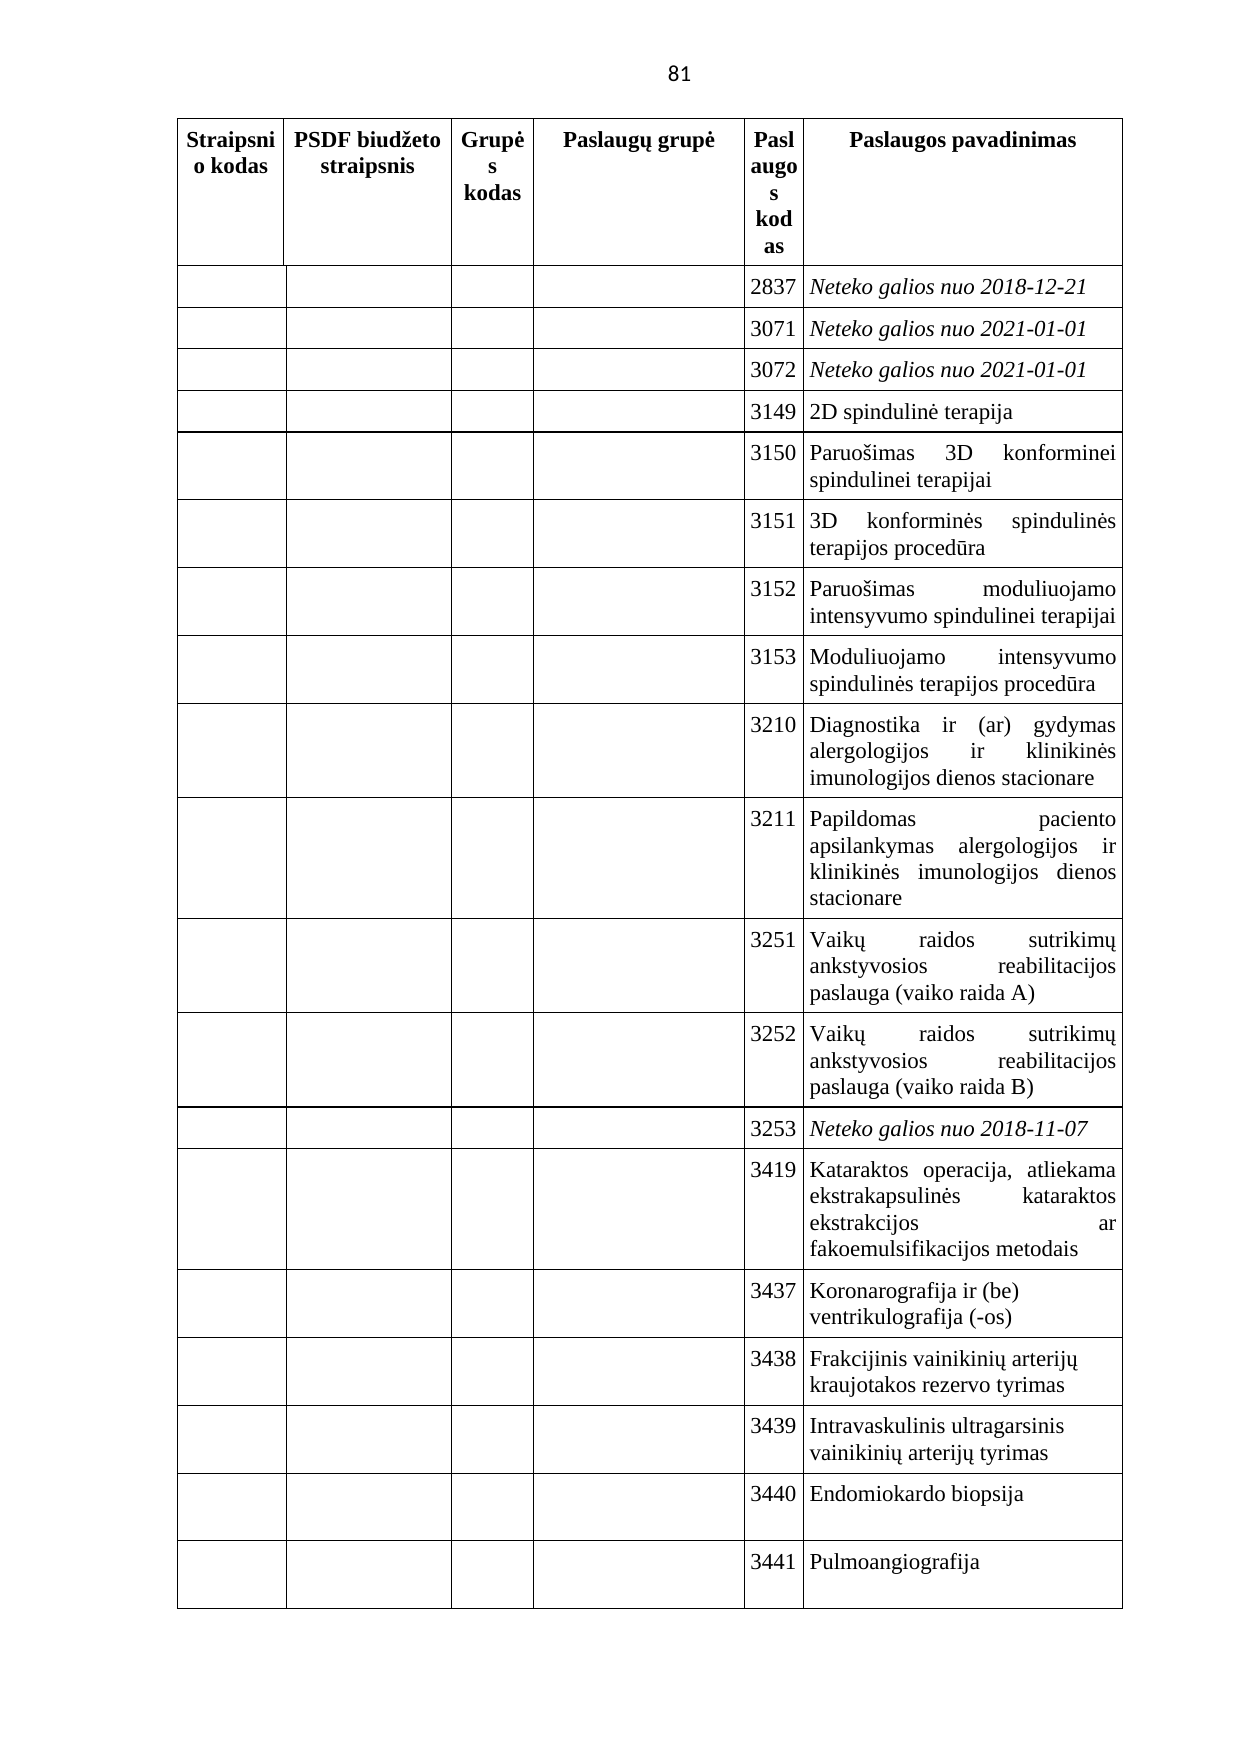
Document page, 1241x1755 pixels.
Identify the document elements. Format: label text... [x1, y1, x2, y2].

table_cell Intravaskulinis ultragarsinis vainikinių arterijų tyrimas [804, 1406, 1122, 1472]
table_cell [287, 636, 451, 703]
table_header Paslaugos pavadinimas [804, 119, 1122, 265]
table_cell [178, 433, 286, 499]
table_cell [452, 636, 533, 703]
table_cell Neteko galios nuo 2021-01-01 [804, 308, 1122, 348]
table_cell [178, 1270, 286, 1337]
table_cell [452, 1541, 533, 1608]
table_cell 3151 [745, 500, 803, 567]
table_cell [534, 1270, 744, 1337]
table_cell [452, 1270, 533, 1337]
table_cell 3D konforminės spindulinės terapijos procedūra [804, 500, 1122, 567]
table_cell [178, 798, 286, 918]
table_cell [534, 798, 744, 918]
table_cell [452, 568, 533, 635]
table_cell 2837 [745, 266, 803, 307]
table_cell 3437 [745, 1270, 803, 1337]
table_cell 3153 [745, 636, 803, 703]
table_cell [178, 1013, 286, 1106]
table_cell [534, 1406, 744, 1472]
table_cell [534, 266, 744, 307]
table_cell Neteko galios nuo 2021-01-01 [804, 349, 1122, 390]
table_cell [287, 500, 451, 567]
table_cell [452, 1108, 533, 1148]
table_cell [178, 500, 286, 567]
table_cell [534, 1108, 744, 1148]
table_cell Neteko galios nuo 2018-12-21 [804, 266, 1122, 307]
table_cell [534, 1013, 744, 1106]
table_cell Frakcijinis vainikinių arterijų kraujotakos rezervo tyrimas [804, 1338, 1122, 1404]
table_cell [534, 500, 744, 567]
table_cell [178, 919, 286, 1012]
table_cell [287, 568, 451, 635]
table_cell [287, 1338, 451, 1404]
table_cell 3251 [745, 919, 803, 1012]
table_cell [287, 1406, 451, 1472]
table_cell 3441 [745, 1541, 803, 1608]
table_cell [178, 391, 286, 431]
table_cell [452, 308, 533, 348]
table_cell [287, 1474, 451, 1540]
table_cell Papildomas paciento apsilankymas alergologijos ir klinikinės imunologijos dienos stacionare [804, 798, 1122, 918]
table_cell 3152 [745, 568, 803, 635]
table_cell 3210 [745, 704, 803, 797]
table_cell [452, 266, 533, 307]
table_cell 3253 [745, 1108, 803, 1148]
table_cell [287, 308, 451, 348]
table_cell 3440 [745, 1474, 803, 1540]
table_cell [534, 1541, 744, 1608]
table_cell [287, 919, 451, 1012]
table_cell [287, 391, 451, 431]
table_cell Vaikų raidos sutrikimų ankstyvosios reabilitacijos paslauga (vaiko raida A) [804, 919, 1122, 1012]
table_cell [534, 433, 744, 499]
table_cell Vaikų raidos sutrikimų ankstyvosios reabilitacijos paslauga (vaiko raida B) [804, 1013, 1122, 1106]
table_cell [178, 1541, 286, 1608]
table_cell [534, 636, 744, 703]
table_header PSDF biudžeto straipsnis [284, 119, 451, 265]
table_cell 3438 [745, 1338, 803, 1404]
table_cell [287, 1270, 451, 1337]
table_cell Diagnostika ir (ar) gydymas alergologijos ir klinikinės imunologijos dienos stacionare [804, 704, 1122, 797]
table_cell [178, 1406, 286, 1472]
table_cell [178, 1474, 286, 1540]
table_cell [287, 1541, 451, 1608]
table_cell [534, 704, 744, 797]
table_cell [178, 1338, 286, 1404]
table_cell [178, 308, 286, 348]
table_cell [452, 1338, 533, 1404]
table_cell [287, 1013, 451, 1106]
table_cell Kataraktos operacija, atliekama ekstrakapsulinės kataraktos ekstrakcijos ar fakoemulsifikacijos metodais [804, 1149, 1122, 1269]
table_cell [287, 798, 451, 918]
table_cell [452, 349, 533, 390]
table_cell [452, 798, 533, 918]
table_cell Pulmoangiografija [804, 1541, 1122, 1608]
table_cell [452, 391, 533, 431]
table_cell [534, 349, 744, 390]
table_cell [452, 433, 533, 499]
table_cell [178, 704, 286, 797]
table_cell [534, 1338, 744, 1404]
table_cell [178, 1108, 286, 1148]
table_cell [287, 266, 451, 307]
table_cell [178, 1149, 286, 1269]
table_header Paslaugos kodas [745, 119, 803, 265]
table_cell [178, 266, 286, 307]
table_cell [452, 704, 533, 797]
table_header Straipsnio kodas [178, 119, 283, 265]
table_cell [178, 636, 286, 703]
table_cell 3211 [745, 798, 803, 918]
table_cell [452, 500, 533, 567]
table_cell 3439 [745, 1406, 803, 1472]
table_cell 3150 [745, 433, 803, 499]
table_cell [534, 919, 744, 1012]
table_cell [178, 349, 286, 390]
table_cell [534, 568, 744, 635]
table_cell Koronarografija ir (be) ventrikulografija (-os) [804, 1270, 1122, 1337]
table_cell [287, 1108, 451, 1148]
table_cell [452, 919, 533, 1012]
table_cell [452, 1406, 533, 1472]
table_cell [452, 1474, 533, 1540]
table_cell 2D spindulinė terapija [804, 391, 1122, 431]
table_cell 3071 [745, 308, 803, 348]
table_cell [178, 568, 286, 635]
table_cell Endomiokardo biopsija [804, 1474, 1122, 1540]
table_cell [452, 1149, 533, 1269]
table_cell 3149 [745, 391, 803, 431]
table_cell [287, 704, 451, 797]
table_cell 3252 [745, 1013, 803, 1106]
table_cell [534, 1149, 744, 1269]
table_header Grupės kodas [452, 119, 533, 265]
table_cell [452, 1013, 533, 1106]
table_cell [287, 433, 451, 499]
table_cell [287, 1149, 451, 1269]
table_header Paslaugų grupė [534, 119, 744, 265]
table_cell 3072 [745, 349, 803, 390]
table_cell Neteko galios nuo 2018-11-07 [804, 1108, 1122, 1148]
table_cell Paruošimas moduliuojamo intensyvumo spindulinei terapijai [804, 568, 1122, 635]
table_cell [287, 349, 451, 390]
table_cell [534, 391, 744, 431]
table_cell 3419 [745, 1149, 803, 1269]
table_cell Moduliuojamo intensyvumo spindulinės terapijos procedūra [804, 636, 1122, 703]
table_cell [534, 308, 744, 348]
table_cell [534, 1474, 744, 1540]
table_cell Paruošimas 3D konforminei spindulinei terapijai [804, 433, 1122, 499]
